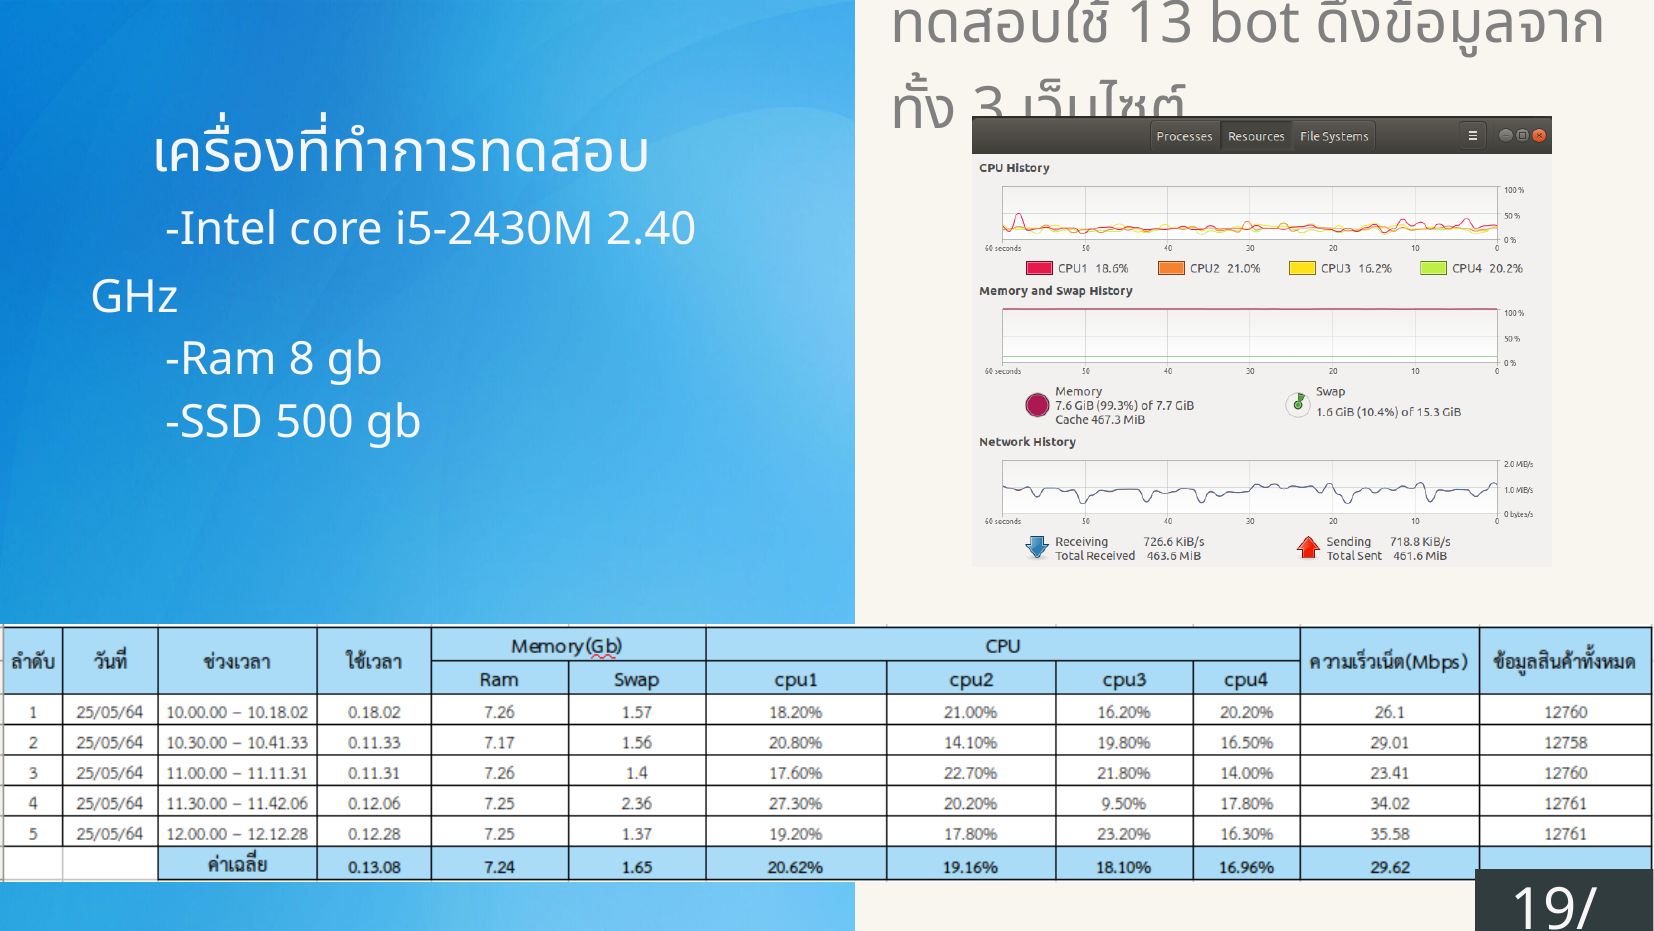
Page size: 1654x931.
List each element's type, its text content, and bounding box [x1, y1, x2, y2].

title ทดสอบใช้ 13 bot ดึงข้อมูลจากทั้ง 3 เว็บไซต์ [889, 0, 1654, 144]
picture [0, 0, 1654, 931]
text_box 19/32 [1495, 860, 1636, 931]
title เครื่องที่ทำการทดสอบ -Intel core i5-2430M 2.40 GHz -Ram 8 gb -SSD 500 gb [90, 135, 796, 436]
